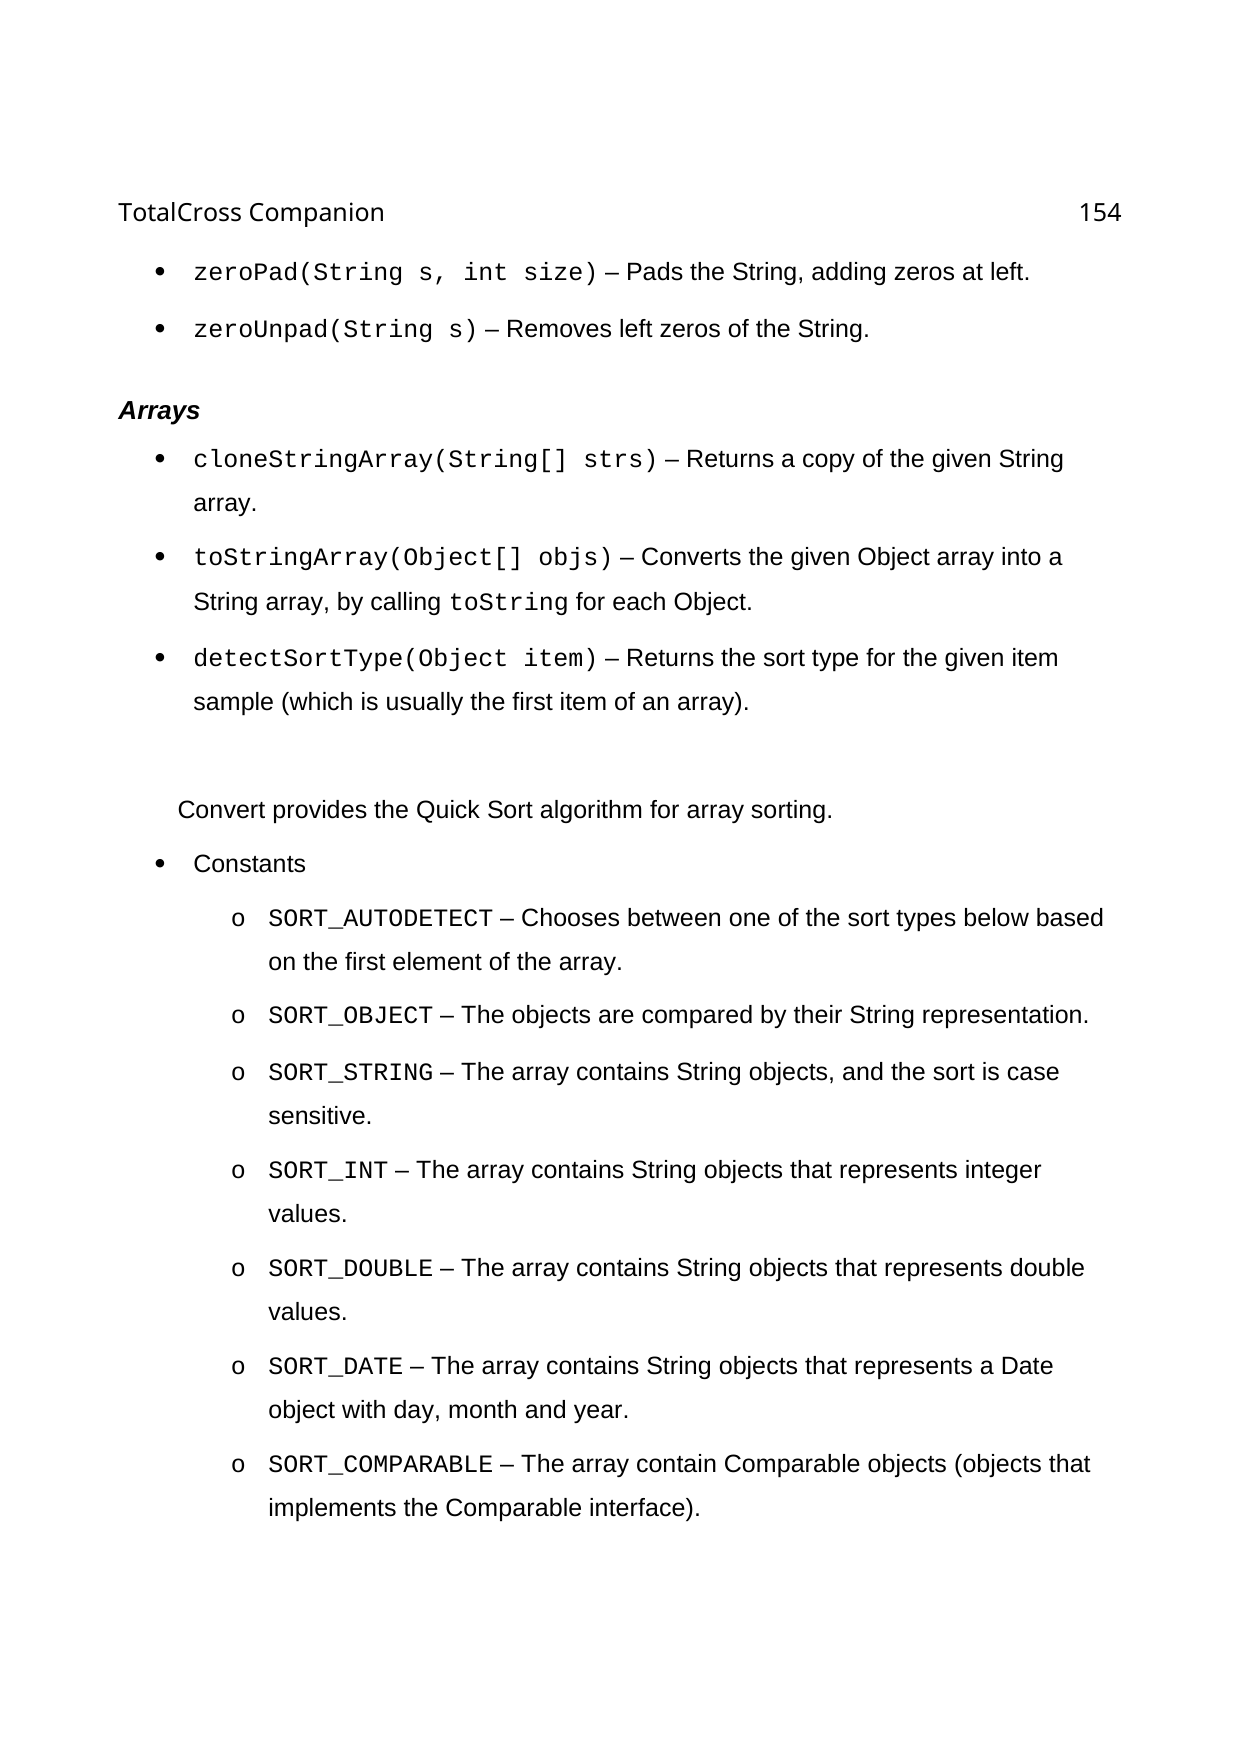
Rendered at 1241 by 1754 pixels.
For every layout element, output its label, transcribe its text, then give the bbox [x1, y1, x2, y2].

list detectSortType(Object item) – Returns the sort type for the given item sample (which is usually the first item of an array). [156, 644, 1122, 716]
list SORT_DATE – The array contains String objects that represents a Date object with day, month and year. [231, 1352, 1122, 1424]
list SORT_AUTODETECT – Chooses between one of the sort types below based on the first element of the array. [231, 904, 1122, 976]
list zeroUnpad(String s) – Removes left zeros of the String. [156, 315, 1122, 345]
list toStringArray(Object[] objs) – Converts the given Object array into a String array, by calling toString for each Object. [156, 543, 1122, 617]
list SORT_INT – The array contains String objects that represents integer values. [231, 1156, 1122, 1228]
text Convert provides the Quick Sort algorithm for array sorting. [118, 796, 1122, 824]
list SORT_OBJECT – The objects are compared by their String representation. [231, 1001, 1122, 1031]
list cloneStringArray(String[] strs) – Returns a copy of the given String array. [156, 445, 1122, 517]
list Constants [156, 850, 1122, 878]
list SORT_DOUBLE – The array contains String objects that represents double values. [231, 1254, 1122, 1326]
list zeroPad(String s, int size) – Pads the String, adding zeros at left. [156, 258, 1122, 288]
list SORT_STRING – The array contains String objects, and the sort is case sensitive. [231, 1058, 1122, 1130]
subtitle Arrays [118, 396, 1122, 424]
list SORT_COMPARABLE – The array contain Comparable objects (objects that implements the Comparable interface). [231, 1449, 1122, 1522]
